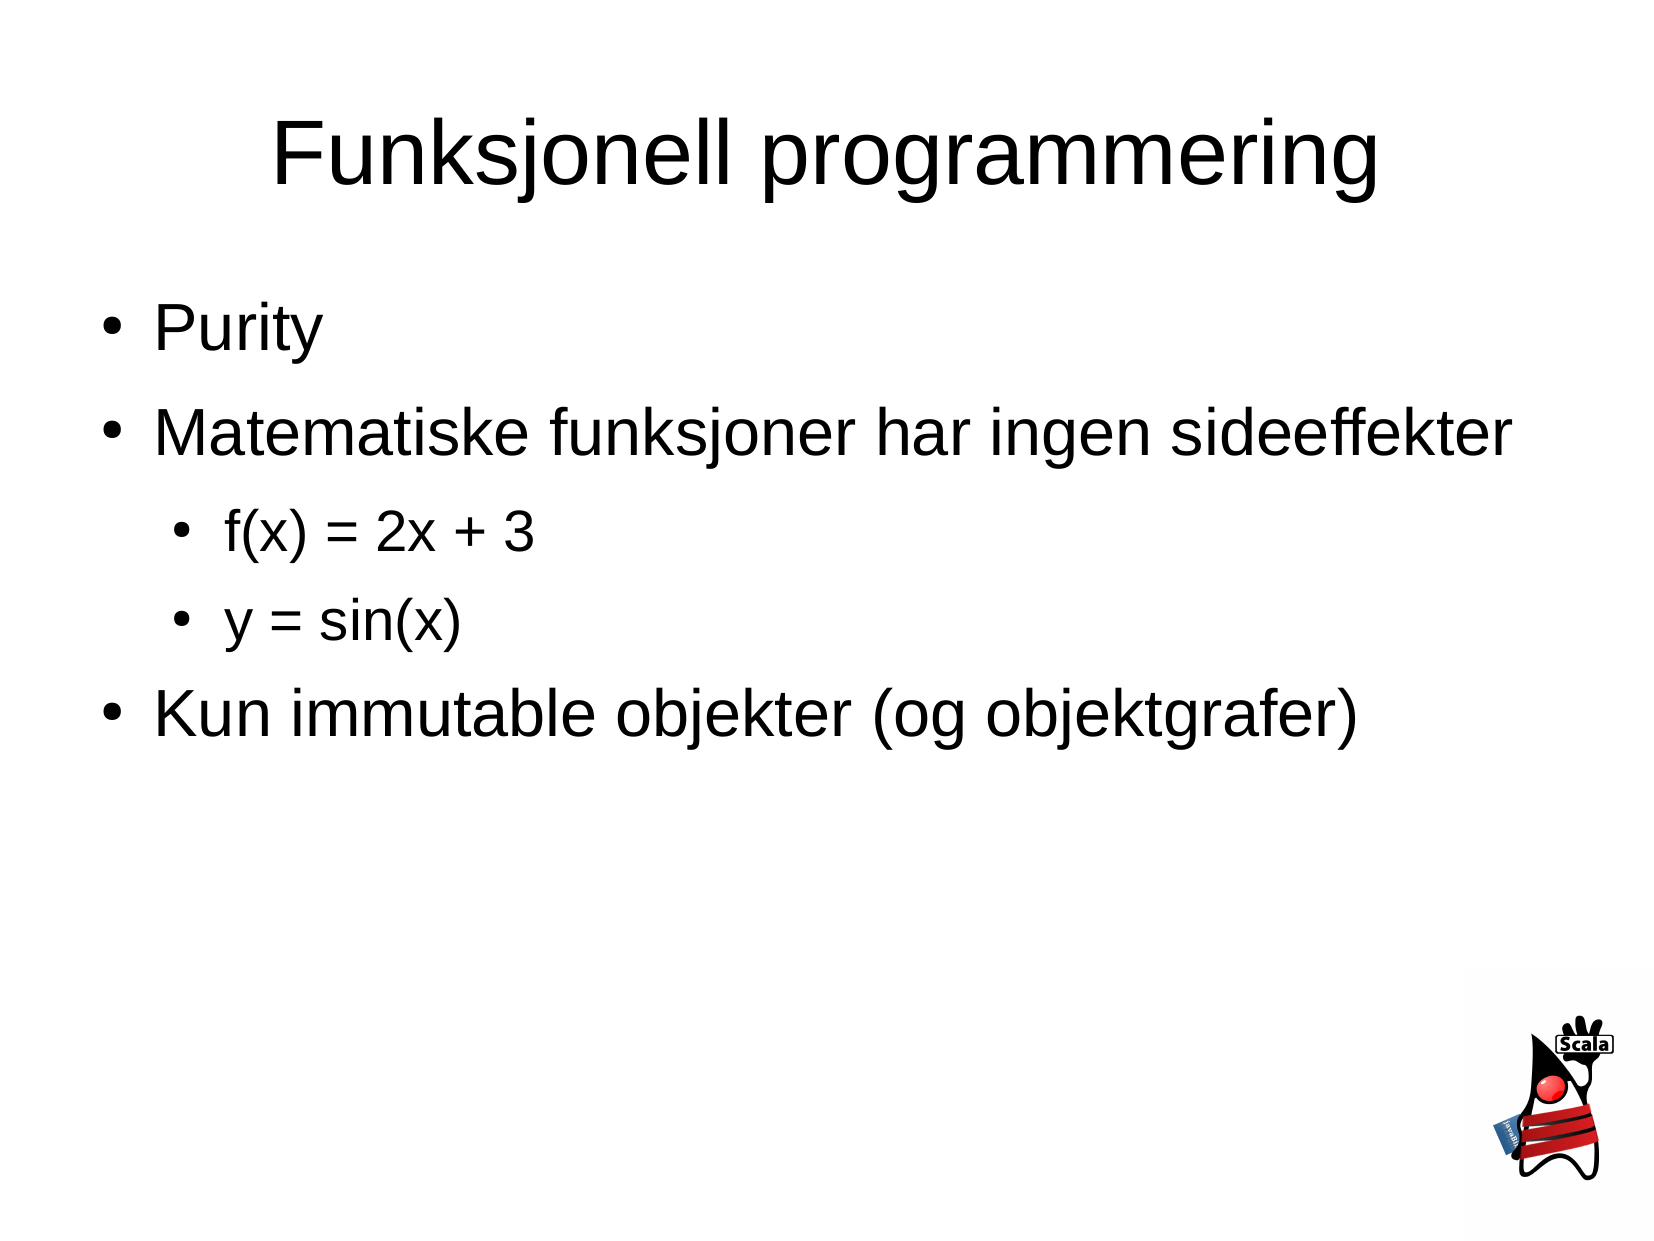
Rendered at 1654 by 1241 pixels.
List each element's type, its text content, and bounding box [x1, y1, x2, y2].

list Purity Matematiske funksjoner har ingen sideeffekter f(x) = 2x + 3 y = sin(x) Kun immutable objekter (og objektgrafer) [82, 290, 1571, 1109]
title Funksjonell programmering [82, 56, 1571, 250]
picture [1462, 969, 1654, 1241]
